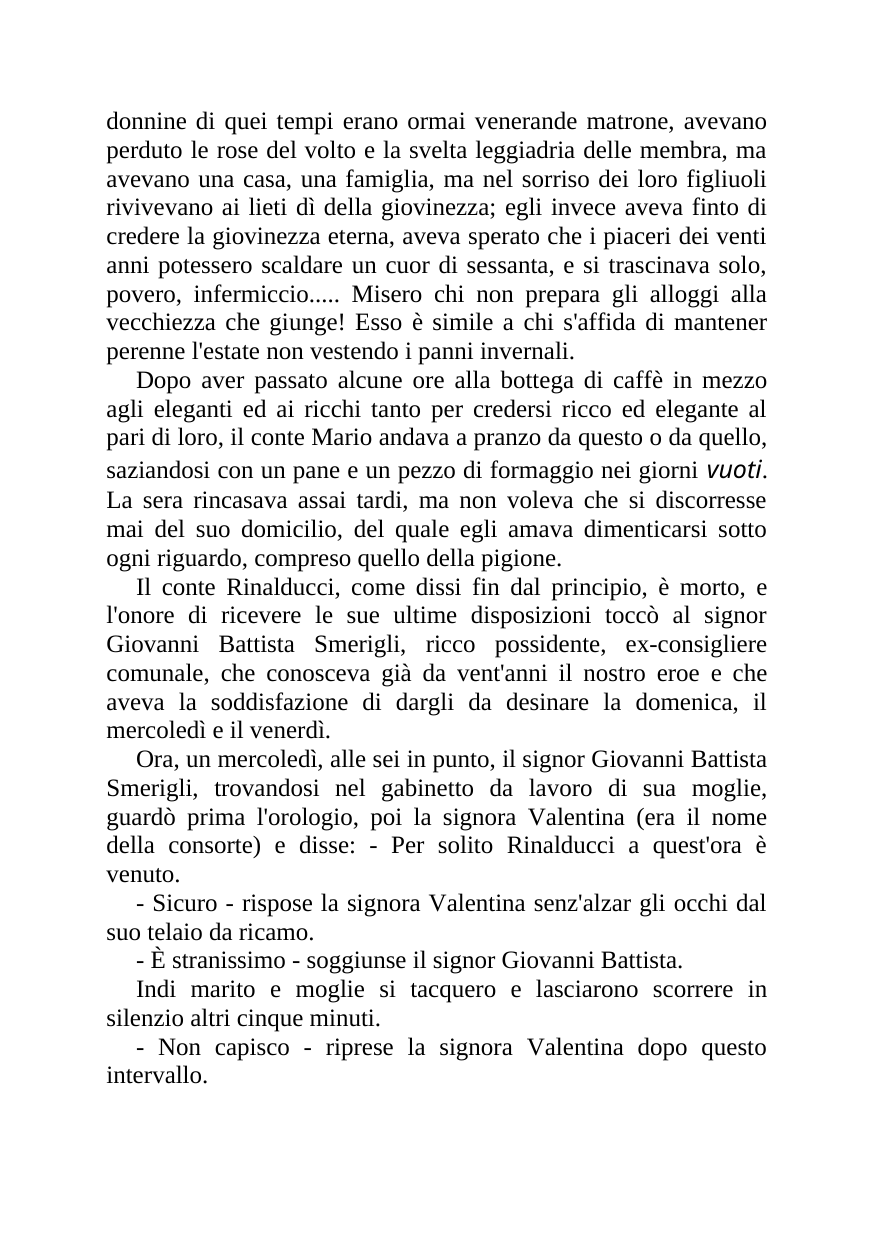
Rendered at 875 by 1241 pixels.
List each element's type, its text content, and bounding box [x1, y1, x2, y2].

text - Non capisco - riprese la signora Valentina dopo questo intervallo. [106, 1032, 768, 1089]
text - È stranissimo - soggiunse il signor Giovanni Battista. [106, 945, 768, 974]
text Ora, un mercoledì, alle sei in punto, il signor Giovanni Battista Smerigli, trovandosi nel gabinetto da lavoro di sua moglie, guardò prima l'orologio, poi la signora Valentina (era il nome della consorte) e disse: - Per solito Rinalducci a quest'ora è venuto. [106, 744, 768, 888]
text Il conte Rinalducci, come dissi fin dal principio, è morto, e l'onore di ricevere le sue ultime disposizioni toccò al signor Giovanni Battista Smerigli, ricco possidente, ex-consigliere comunale, che conosceva già da vent'anni il nostro eroe e che aveva la soddisfazione di dargli da desinare la domenica, il mercoledì e il venerdì. [106, 572, 768, 744]
text donnine di quei tempi erano ormai venerande matrone, avevano perduto le rose del volto e la svelta leggiadria delle membra, ma avevano una casa, una famiglia, ma nel sorriso dei loro figliuoli rivivevano ai lieti dì della giovinezza; egli invece aveva finto di credere la giovinezza eterna, aveva sperato che i piaceri dei venti anni potessero scaldare un cuor di sessanta, e si trascinava solo, povero, infermiccio..... Misero chi non prepara gli alloggi alla vecchiezza che giunge! Esso è simile a chi s'affida di mantener perenne l'estate non vestendo i panni invernali. [106, 106, 768, 365]
text - Sicuro - rispose la signora Valentina senz'alzar gli occhi dal suo telaio da ricamo. [106, 888, 768, 945]
text Dopo aver passato alcune ore alla bottega di caffè in mezzo agli eleganti ed ai ricchi tanto per credersi ricco ed elegante al pari di loro, il conte Mario andava a pranzo da questo o da quello, saziandosi con un pane e un pezzo di formaggio nei giorni vuoti. La sera rincasava assai tardi, ma non voleva che si discorresse mai del suo domicilio, del quale egli amava dimenticarsi sotto ogni riguardo, compreso quello della pigione. [106, 365, 768, 572]
text Indi marito e moglie si tacquero e lasciarono scorrere in silenzio altri cinque minuti. [106, 974, 768, 1032]
